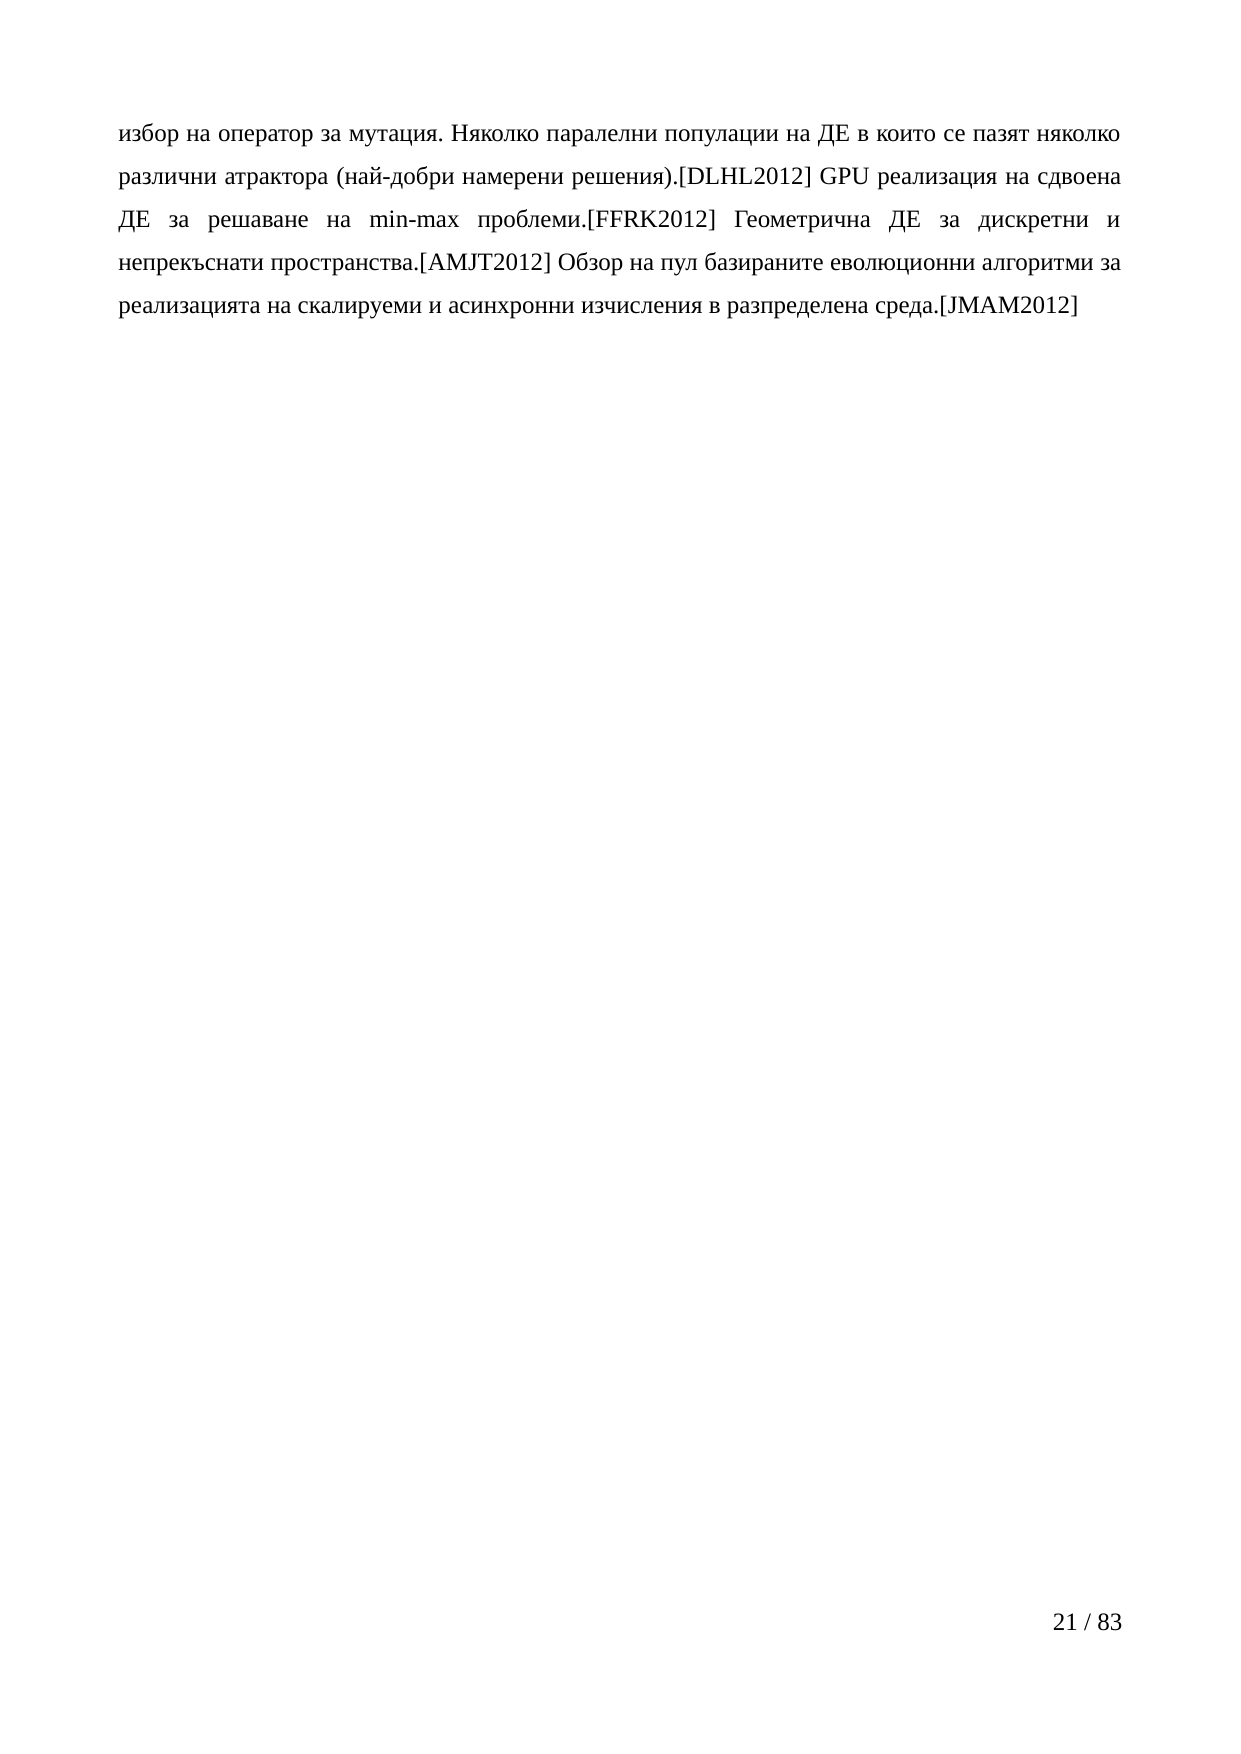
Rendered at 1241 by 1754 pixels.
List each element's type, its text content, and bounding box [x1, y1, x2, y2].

text избор на оператор за мутация. Няколко паралелни популации на ДЕ в които се пазят няколко различни атрактора (най-добри намерени решения).[DLHL2012] GPU реализация на сдвоена ДЕ за решаване на min-max проблеми.[FFRK2012] Геометрична ДЕ за дискретни и непрекъснати пространства.[AMJT2012] Обзор на пул базираните еволюционни алгоритми за реализацията на скалируеми и асинхронни изчисления в разпределена среда.[JMAM2012] [118, 118, 1122, 319]
